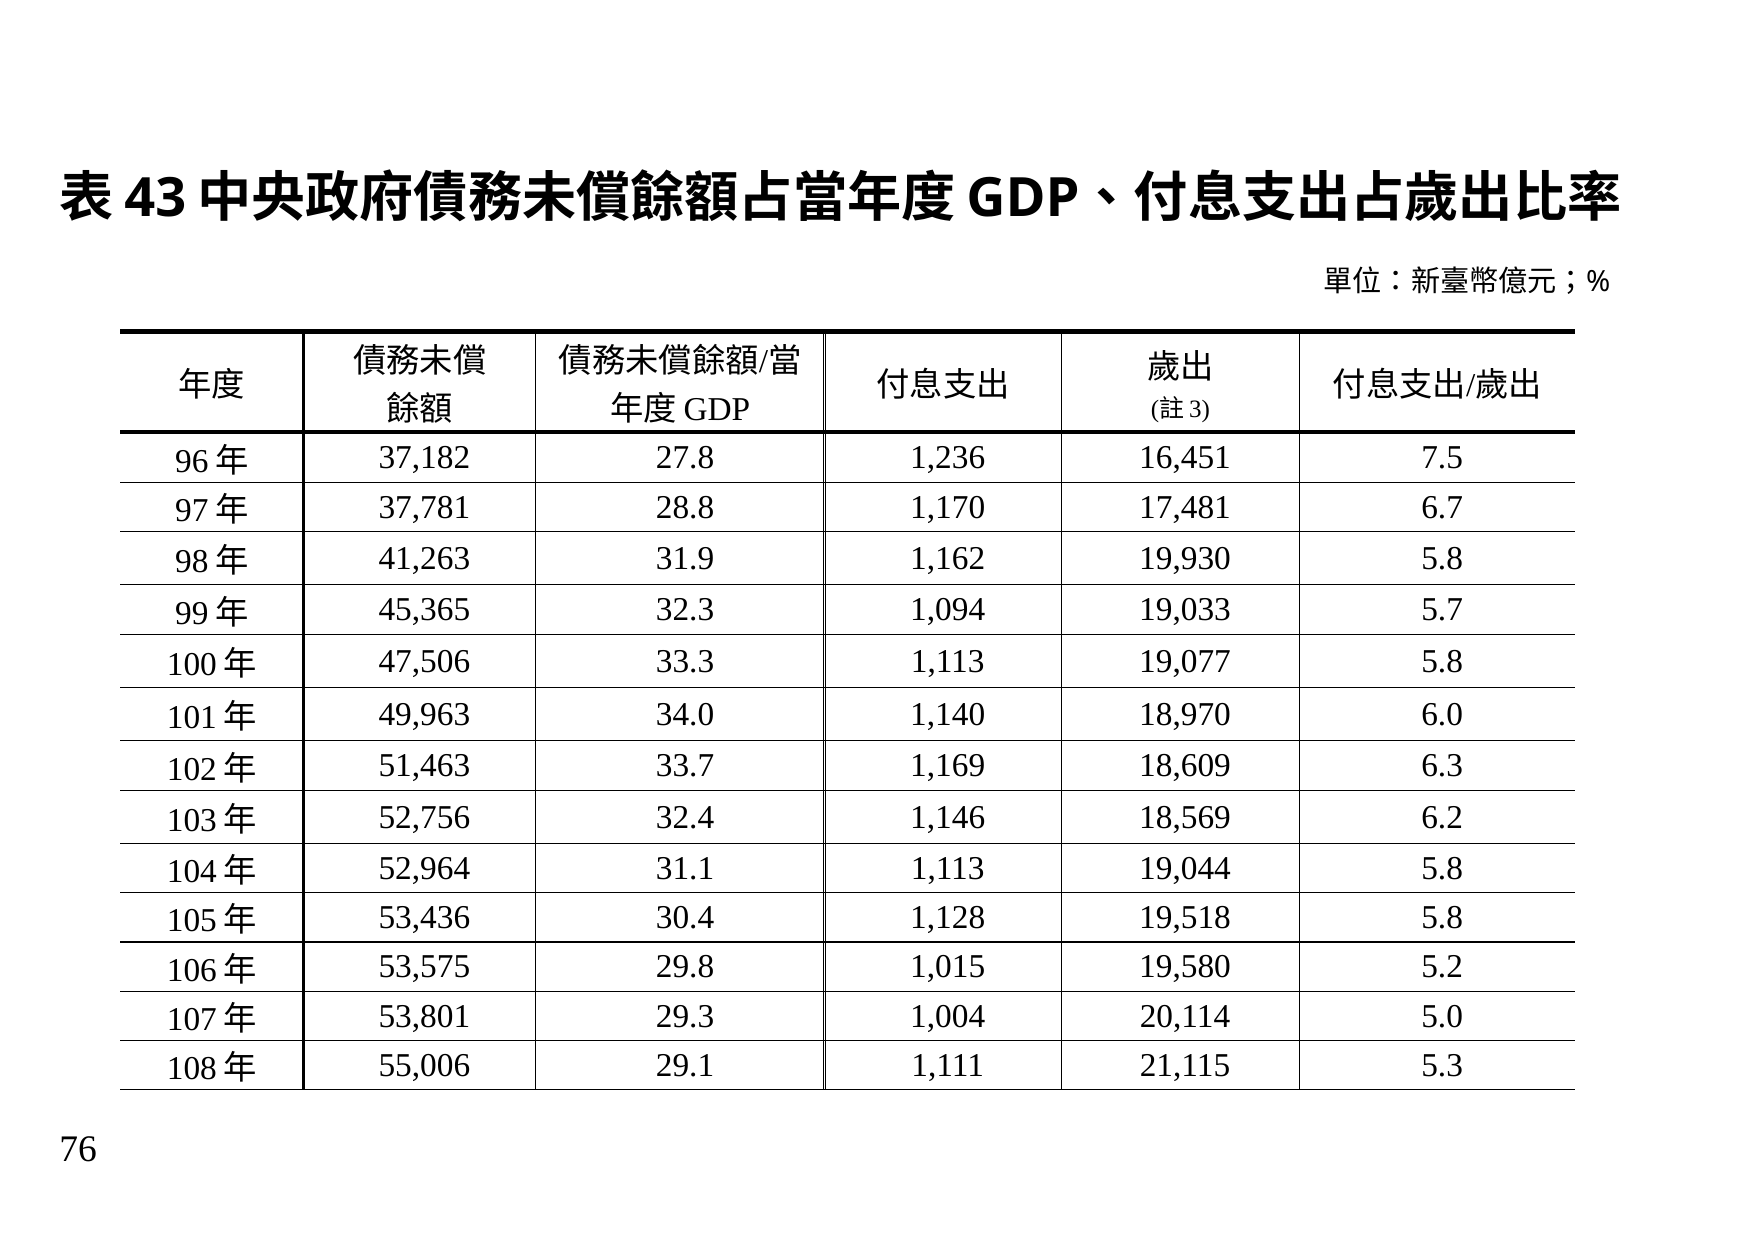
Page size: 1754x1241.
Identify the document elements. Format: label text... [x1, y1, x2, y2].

table_header 付息支出/歲出 [1300, 334, 1575, 430]
table_cell 5.8 [1300, 844, 1575, 892]
table_cell 6.0 [1300, 688, 1575, 740]
table_cell 32.3 [536, 585, 823, 634]
table_cell 51,463 [305, 741, 535, 789]
table_header 歲出 (註3) [1062, 334, 1299, 430]
table_cell 21,115 [1062, 1041, 1299, 1089]
table_cell 52,756 [305, 791, 535, 843]
table_cell 55,006 [305, 1041, 535, 1089]
table_cell 101年 [120, 688, 302, 740]
table_cell 5.8 [1300, 532, 1575, 584]
table_cell 32.4 [536, 791, 823, 843]
table_cell 1,015 [826, 943, 1061, 991]
table_cell 20,114 [1062, 992, 1299, 1040]
table_cell 45,365 [305, 585, 535, 634]
table_cell 103年 [120, 791, 302, 843]
table_cell 17,481 [1062, 483, 1299, 531]
table_cell 37,781 [305, 483, 535, 531]
table_cell 5.7 [1300, 585, 1575, 634]
table_cell 1,113 [826, 635, 1061, 687]
table_cell 19,077 [1062, 635, 1299, 687]
table_cell 6.7 [1300, 483, 1575, 531]
table_cell 33.3 [536, 635, 823, 687]
table_header 年度 [120, 334, 302, 430]
table_cell 5.0 [1300, 992, 1575, 1040]
table_cell 34.0 [536, 688, 823, 740]
table_cell 52,964 [305, 844, 535, 892]
table_cell 18,609 [1062, 741, 1299, 789]
table_cell 107年 [120, 992, 302, 1040]
table_cell 5.3 [1300, 1041, 1575, 1089]
table_cell 41,263 [305, 532, 535, 584]
table_cell 1,113 [826, 844, 1061, 892]
table_cell 102年 [120, 741, 302, 789]
table_cell 53,801 [305, 992, 535, 1040]
table_cell 1,162 [826, 532, 1061, 584]
table_cell 33.7 [536, 741, 823, 789]
table_cell 1,236 [826, 434, 1061, 482]
table_cell 19,033 [1062, 585, 1299, 634]
table_cell 108年 [120, 1041, 302, 1089]
table_cell 104年 [120, 844, 302, 892]
table_cell 16,451 [1062, 434, 1299, 482]
table_cell 53,575 [305, 943, 535, 991]
table_cell 106年 [120, 943, 302, 991]
table_cell 99年 [120, 585, 302, 634]
table_cell 105年 [120, 893, 302, 941]
table_cell 47,506 [305, 635, 535, 687]
table_cell 31.9 [536, 532, 823, 584]
table_cell 19,044 [1062, 844, 1299, 892]
table_cell 31.1 [536, 844, 823, 892]
table_cell 29.3 [536, 992, 823, 1040]
table_cell 1,169 [826, 741, 1061, 789]
table_cell 53,436 [305, 893, 535, 941]
table_cell 18,970 [1062, 688, 1299, 740]
table_cell 29.1 [536, 1041, 823, 1089]
table_cell 6.2 [1300, 791, 1575, 843]
table_cell 19,580 [1062, 943, 1299, 991]
table_cell 1,094 [826, 585, 1061, 634]
table_cell 6.3 [1300, 741, 1575, 789]
text 單位：新臺幣億元；% [59, 249, 1610, 302]
table_cell 19,518 [1062, 893, 1299, 941]
table_cell 18,569 [1062, 791, 1299, 843]
table_cell 97年 [120, 483, 302, 531]
table_cell 5.8 [1300, 893, 1575, 941]
table_cell 1,146 [826, 791, 1061, 843]
table_cell 1,170 [826, 483, 1061, 531]
table_cell 100年 [120, 635, 302, 687]
table_cell 96年 [120, 434, 302, 482]
table_header 債務未償餘額/當年度GDP [536, 334, 823, 430]
table_cell 30.4 [536, 893, 823, 941]
subtitle 表43中央政府債務未償餘額占當年度GDP、付息支出占歲出比率 [59, 137, 1636, 249]
table_cell 37,182 [305, 434, 535, 482]
table_cell 7.5 [1300, 434, 1575, 482]
table_header 付息支出 [826, 334, 1061, 430]
table_cell 19,930 [1062, 532, 1299, 584]
table_cell 98年 [120, 532, 302, 584]
table_cell 5.2 [1300, 943, 1575, 991]
table_cell 1,111 [826, 1041, 1061, 1089]
table_cell 5.8 [1300, 635, 1575, 687]
table_cell 29.8 [536, 943, 823, 991]
table_cell 1,140 [826, 688, 1061, 740]
table_cell 27.8 [536, 434, 823, 482]
table_header 債務未償 餘額 [305, 334, 535, 430]
table_cell 1,128 [826, 893, 1061, 941]
table_cell 49,963 [305, 688, 535, 740]
table_cell 28.8 [536, 483, 823, 531]
table_cell 1,004 [826, 992, 1061, 1040]
